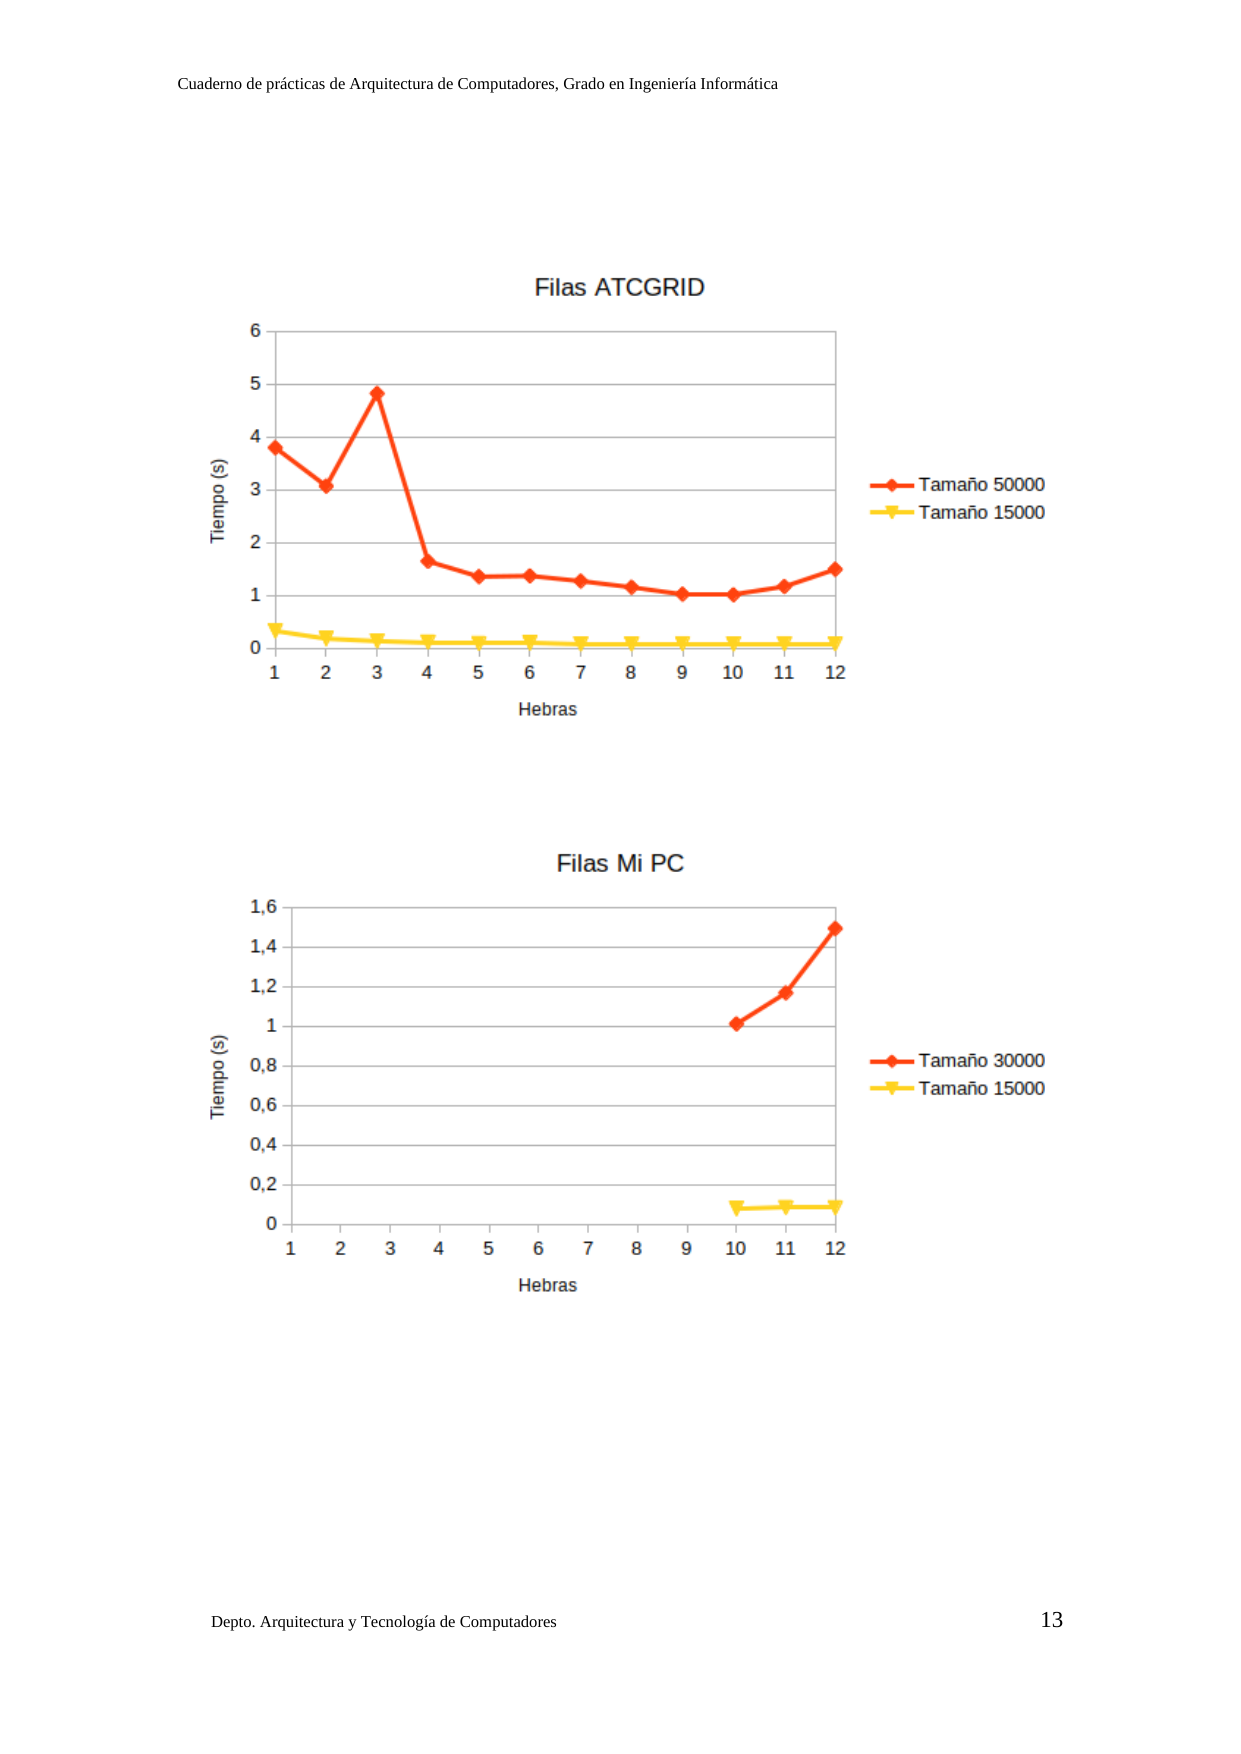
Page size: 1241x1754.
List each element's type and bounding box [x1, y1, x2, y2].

picture [177, 825, 1063, 1324]
picture [177, 249, 1063, 748]
